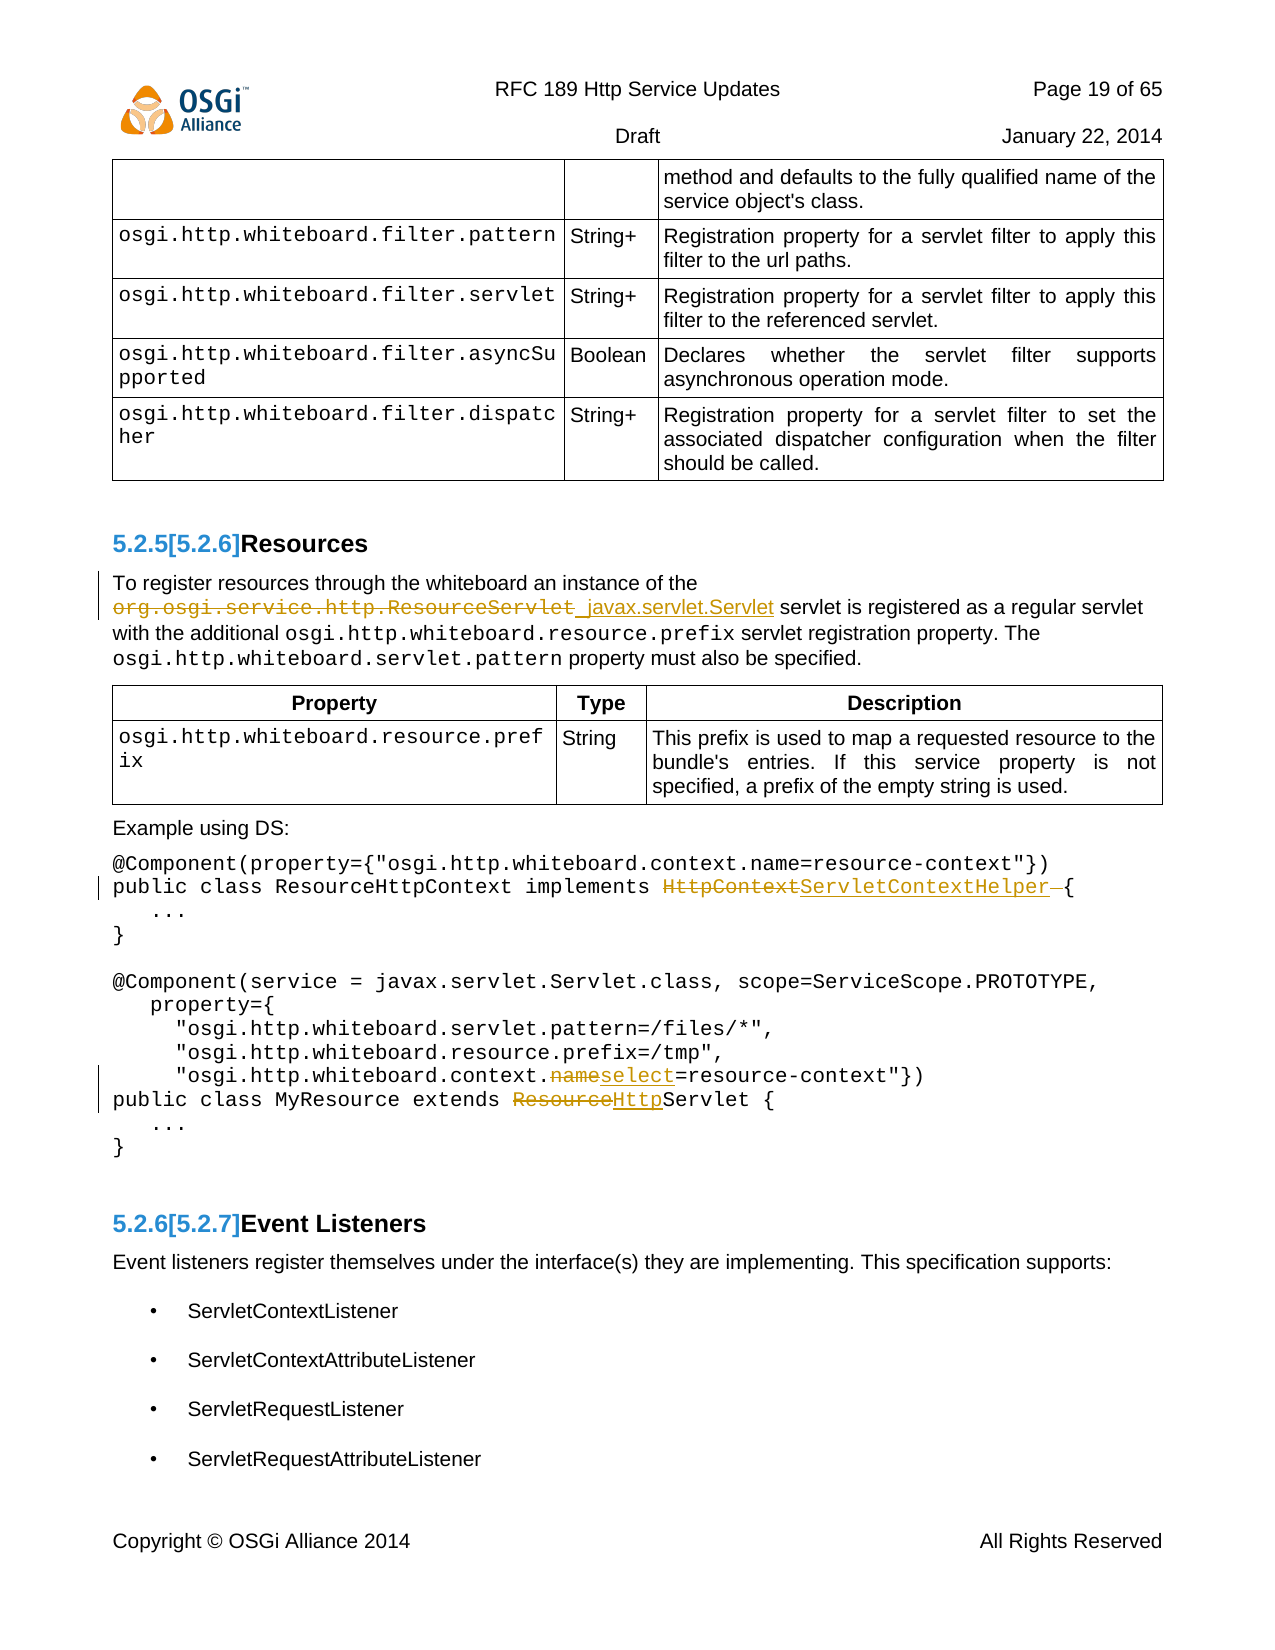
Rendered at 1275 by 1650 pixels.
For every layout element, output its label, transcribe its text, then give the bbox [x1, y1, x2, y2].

table_cell Boolean [565, 339, 658, 397]
table_cell Registration property for a servlet filter to apply this filter to the url paths. [659, 220, 1163, 278]
table_cell [565, 160, 658, 218]
text "osgi.http.whiteboard.context.select=resource-context"}) [112, 1065, 1162, 1089]
table_cell osgi.http.whiteboard.filter.pattern [113, 220, 564, 278]
text property={ [112, 994, 1162, 1018]
text } [112, 923, 1162, 947]
table_cell String+ [565, 220, 658, 278]
table_cell osgi.http.whiteboard.filter.servlet [113, 279, 564, 337]
table_cell Declares whether the servlet filter supports asynchronous operation mode. [659, 339, 1163, 397]
subtitle Event Listeners [112, 1209, 1162, 1238]
table_cell method and defaults to the fully qualified name of the service object's class. [659, 160, 1163, 218]
list ServletContextAttributeListener [150, 1348, 1162, 1372]
subtitle Resources [112, 529, 1162, 558]
table_cell Registration property for a servlet filter to set the associated dispatcher configuration when the filter should be called. [659, 398, 1163, 480]
table_cell String+ [565, 279, 658, 337]
text public class ResourceHttpContext implements ServletContextHelper{ [112, 876, 1162, 900]
table_header Type [557, 686, 646, 720]
text To register resources through the whiteboard an instance of the javax.servlet.Servlet servlet is registered as a regular servlet with the additional osgi.http.whiteboard.resource.prefix servlet registration property. The osgi.http.whiteboard.servlet.pattern property must also be specified. [112, 571, 1162, 672]
text public class MyResource extends HttpServlet { [112, 1089, 1162, 1113]
table_cell osgi.http.whiteboard.resource.prefix [113, 721, 556, 803]
text @Component(property={"osgi.http.whiteboard.context.name=resource-context"}) [112, 853, 1162, 876]
table_cell osgi.http.whiteboard.filter.asyncSupported [113, 339, 564, 397]
text } [112, 1136, 1162, 1160]
list ServletContextListener [150, 1299, 1162, 1323]
table_header Property [113, 686, 556, 720]
picture [113, 78, 257, 142]
text Example using DS: [112, 816, 1162, 840]
text "osgi.http.whiteboard.servlet.pattern=/files/*", [112, 1018, 1162, 1042]
table_cell Registration property for a servlet filter to apply this filter to the referenced servlet. [659, 279, 1163, 337]
text @Component(service = javax.servlet.Servlet.class, scope=ServiceScope.PROTOTYPE, [112, 971, 1162, 994]
table_cell This prefix is used to map a requested resource to the bundle's entries. If this service property is not specified, a prefix of the empty string is used. [647, 721, 1162, 803]
text ... [112, 1113, 1162, 1136]
table_header Description [647, 686, 1162, 720]
text ... [112, 900, 1162, 923]
list ServletRequestListener [150, 1397, 1162, 1421]
text "osgi.http.whiteboard.resource.prefix=/tmp", [112, 1042, 1162, 1065]
table_cell osgi.http.whiteboard.filter.dispatcher [113, 398, 564, 480]
table_cell String [557, 721, 646, 803]
list ServletRequestAttributeListener [150, 1446, 1162, 1470]
table_cell String+ [565, 398, 658, 480]
text Event listeners register themselves under the interface(s) they are implementing. This specification supports: [112, 1250, 1162, 1274]
table_cell [113, 160, 564, 218]
